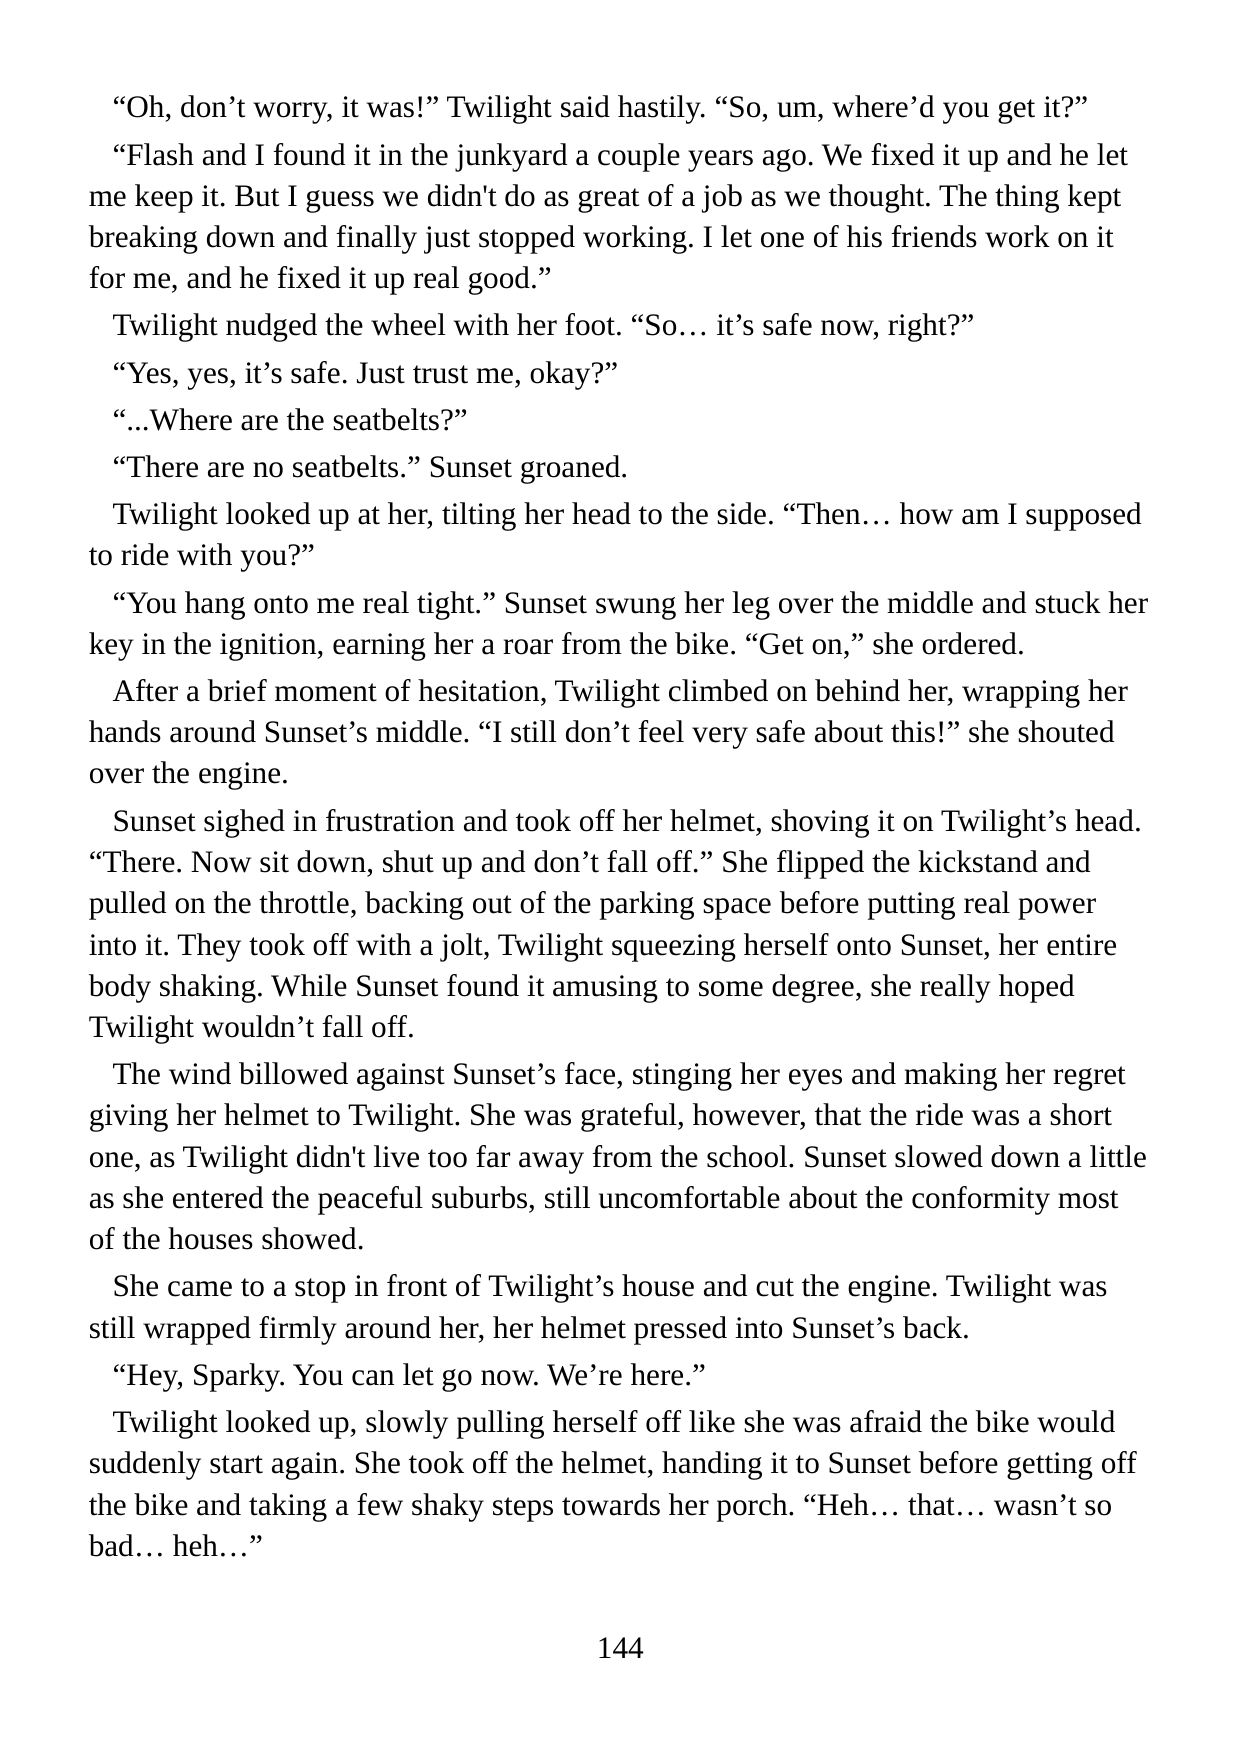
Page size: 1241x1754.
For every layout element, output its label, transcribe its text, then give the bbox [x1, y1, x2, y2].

text Twilight looked up, slowly pulling herself off like she was afraid the bike would suddenly start again. She took off the helmet, handing it to Sunset before getting off the bike and taking a few shaky steps towards her porch. “Heh… that… wasn’t so bad… heh…” [88, 1403, 1152, 1563]
text “Flash and I found it in the junkyard a couple years ago. We fixed it up and he let me keep it. But I guess we didn't do as great of a job as we thought. The thing kept breaking down and finally just stopped working. I let one of his friends work on it for me, and he fixed it up real good.” [88, 136, 1152, 295]
text “You hang onto me real tight.” Sunset swung her leg over the middle and stuck her key in the ignition, earning her a roar from the bike. “Get on,” she ordered. [88, 584, 1152, 661]
text After a brief moment of hesitation, Twilight climbed on behind her, wrapping her hands around Sunset’s middle. “I still don’t feel very safe about this!” she shouted over the engine. [88, 672, 1152, 791]
text Sunset sighed in frustration and took off her helmet, shoving it on Twilight’s head. “There. Now sit down, shut up and don’t fall off.” She flipped the kickstand and pulled on the throttle, backing out of the parking space before putting real power into it. They took off with a jolt, Twilight squeezing herself onto Sunset, her entire body shaking. While Sunset found it amusing to some degree, she really hoped Twilight wouldn’t fall off. [88, 802, 1152, 1044]
text “Oh, don’t worry, it was!” Twilight said hastily. “So, um, where’d you get it?” [88, 88, 1152, 124]
text “...Where are the seatbelts?” [88, 401, 1152, 437]
text Twilight looked up at her, tilting her head to the side. “Then… how am I supposed to ride with you?” [88, 495, 1152, 573]
text Twilight nudged the wheel with her foot. “So… it’s safe now, right?” [88, 307, 1152, 343]
text The wind billowed against Sunset’s face, stinging her eyes and making her regret giving her helmet to Twilight. She was grateful, however, that the ride was a short one, as Twilight didn't live too far away from the school. Sunset slowed down a little as she entered the peaceful suburbs, still uncomfortable about the conformity most of the houses showed. [88, 1055, 1152, 1256]
text She came to a stop in front of Twilight’s house and cut the engine. Twilight was still wrapped firmly around her, her helmet pressed into Sunset’s back. [88, 1268, 1152, 1345]
text “Yes, yes, it’s safe. Just trust me, okay?” [88, 354, 1152, 390]
text “Hey, Sparky. You can let go now. We’re here.” [88, 1356, 1152, 1392]
text “There are no seatbelts.” Sunset groaned. [88, 448, 1152, 484]
